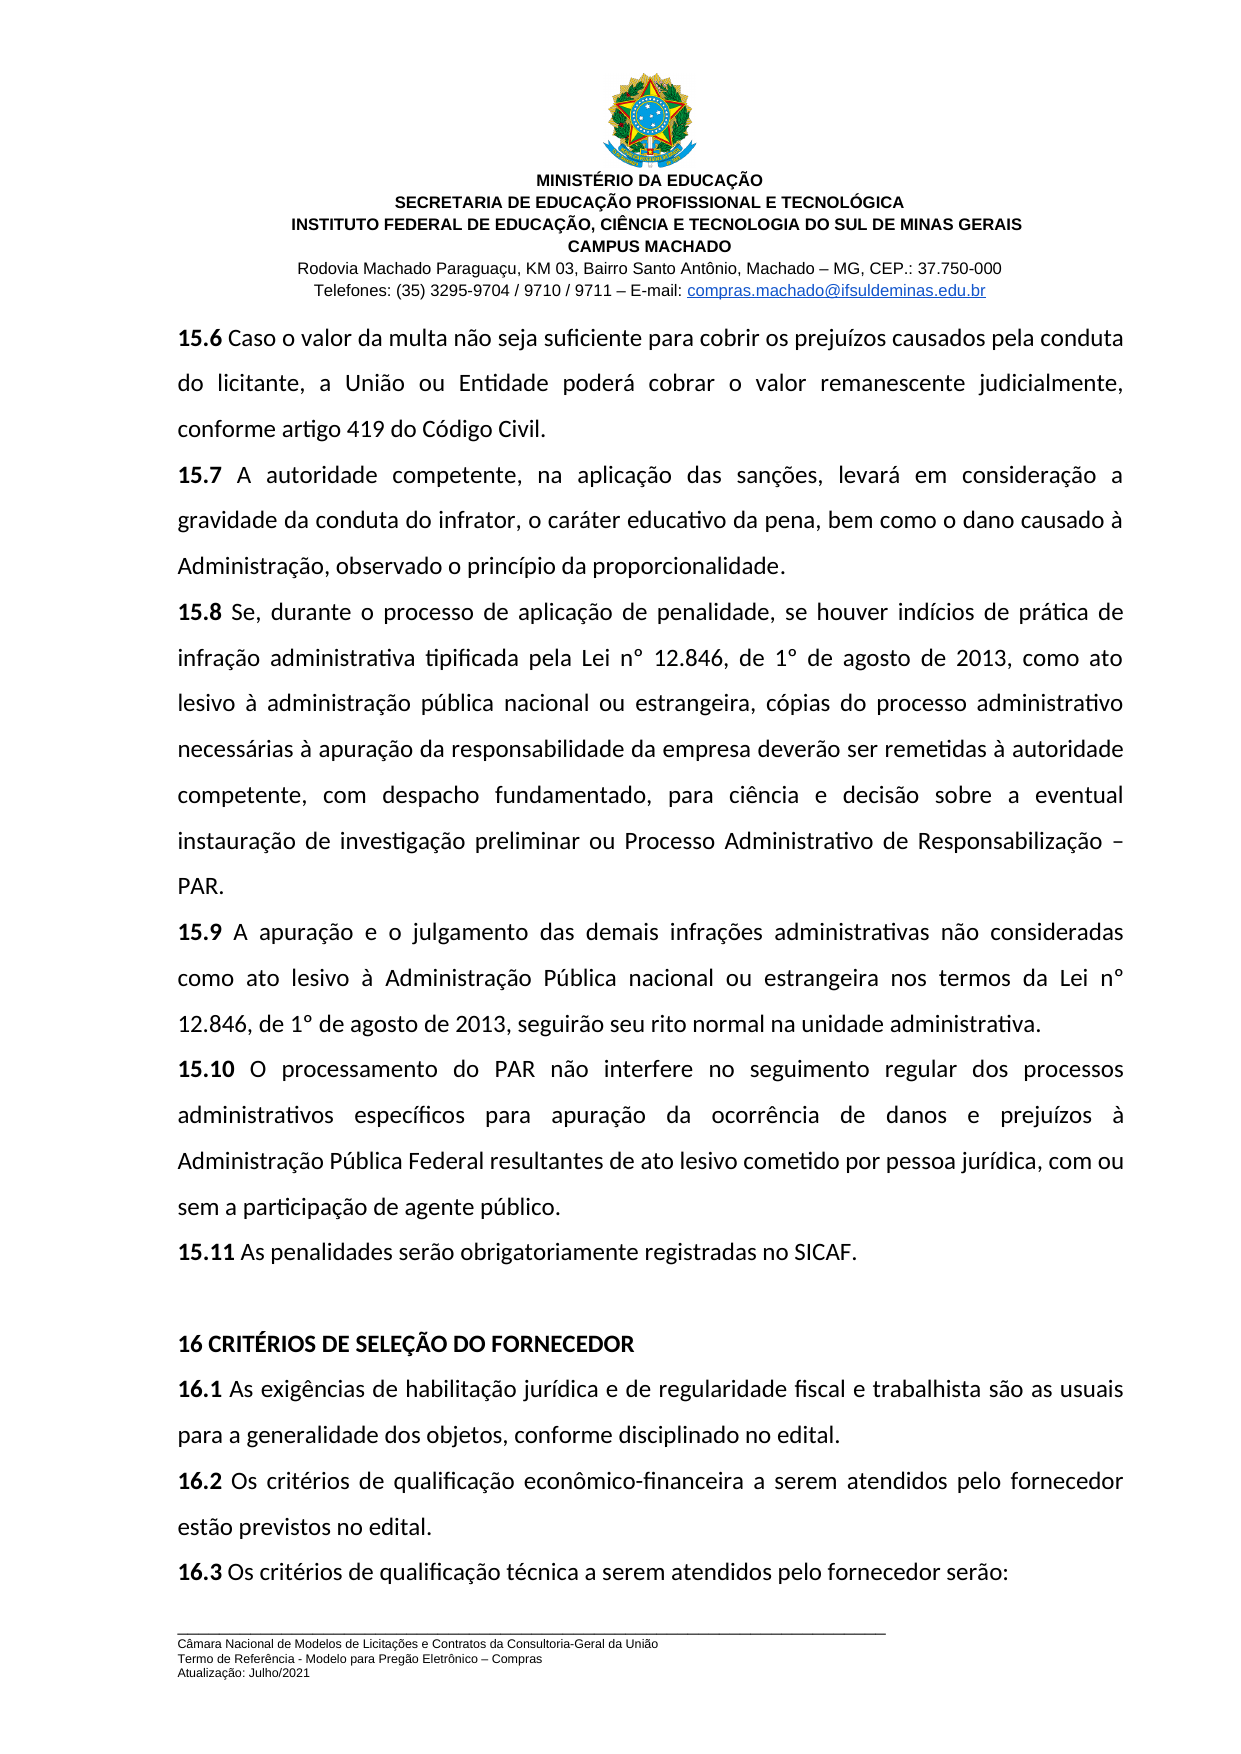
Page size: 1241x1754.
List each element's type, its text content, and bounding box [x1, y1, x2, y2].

text 16.2 Os critérios de qualificação econômico-financeira a serem atendidos pelo fornecedor estão previstos no edital. [177, 1465, 1125, 1541]
picture [603, 73, 697, 168]
text 16 CRITÉRIOS DE SELEÇÃO DO FORNECEDOR [177, 1328, 1125, 1358]
picture [643, 163, 658, 168]
text 15.9 A apuração e o julgamento das demais infrações administrativas não consideradas como ato lesivo à Administração Pública nacional ou estrangeira nos termos da Lei nº 12.846, de 1º de agosto de 2013, seguirão seu rito normal na unidade administrativa. [177, 916, 1125, 1038]
text 15.11 As penalidades serão obrigatoriamente registradas no SICAF. [177, 1236, 1125, 1267]
text 15.7 A autoridade competente, na aplicação das sanções, levará em consideração a gravidade da conduta do infrator, o caráter educativo da pena, bem como o dano causado à Administração, observado o princípio da proporcionalidade. [177, 459, 1125, 581]
text 16.3 Os critérios de qualificação técnica a serem atendidos pelo fornecedor serão: [177, 1556, 1125, 1587]
text 15.10 O processamento do PAR não interfere no seguimento regular dos processos administrativos específicos para apuração da ocorrência de danos e prejuízos à Administração Pública Federal resultantes de ato lesivo cometido por pessoa jurídica, com ou sem a participação de agente público. [177, 1053, 1125, 1221]
text 15.8 Se, durante o processo de aplicação de penalidade, se houver indícios de prática de infração administrativa tipificada pela Lei nº 12.846, de 1º de agosto de 2013, como ato lesivo à administração pública nacional ou estrangeira, cópias do processo administrativo necessárias à apuração da responsabilidade da empresa deverão ser remetidas à autoridade competente, com despacho fundamentado, para ciência e decisão sobre a eventual instauração de investigação preliminar ou Processo Administrativo de Responsabilização – PAR. [177, 596, 1125, 901]
text 15.6 Caso o valor da multa não seja suficiente para cobrir os prejuízos causados pela conduta do licitante, a União ou Entidade poderá cobrar o valor remanescente judicialmente, conforme artigo 419 do Código Civil. [177, 322, 1125, 444]
text 16.1 As exigências de habilitação jurídica e de regularidade fiscal e trabalhista são as usuais para a generalidade dos objetos, conforme disciplinado no edital. [177, 1373, 1125, 1450]
picture [669, 149, 680, 155]
